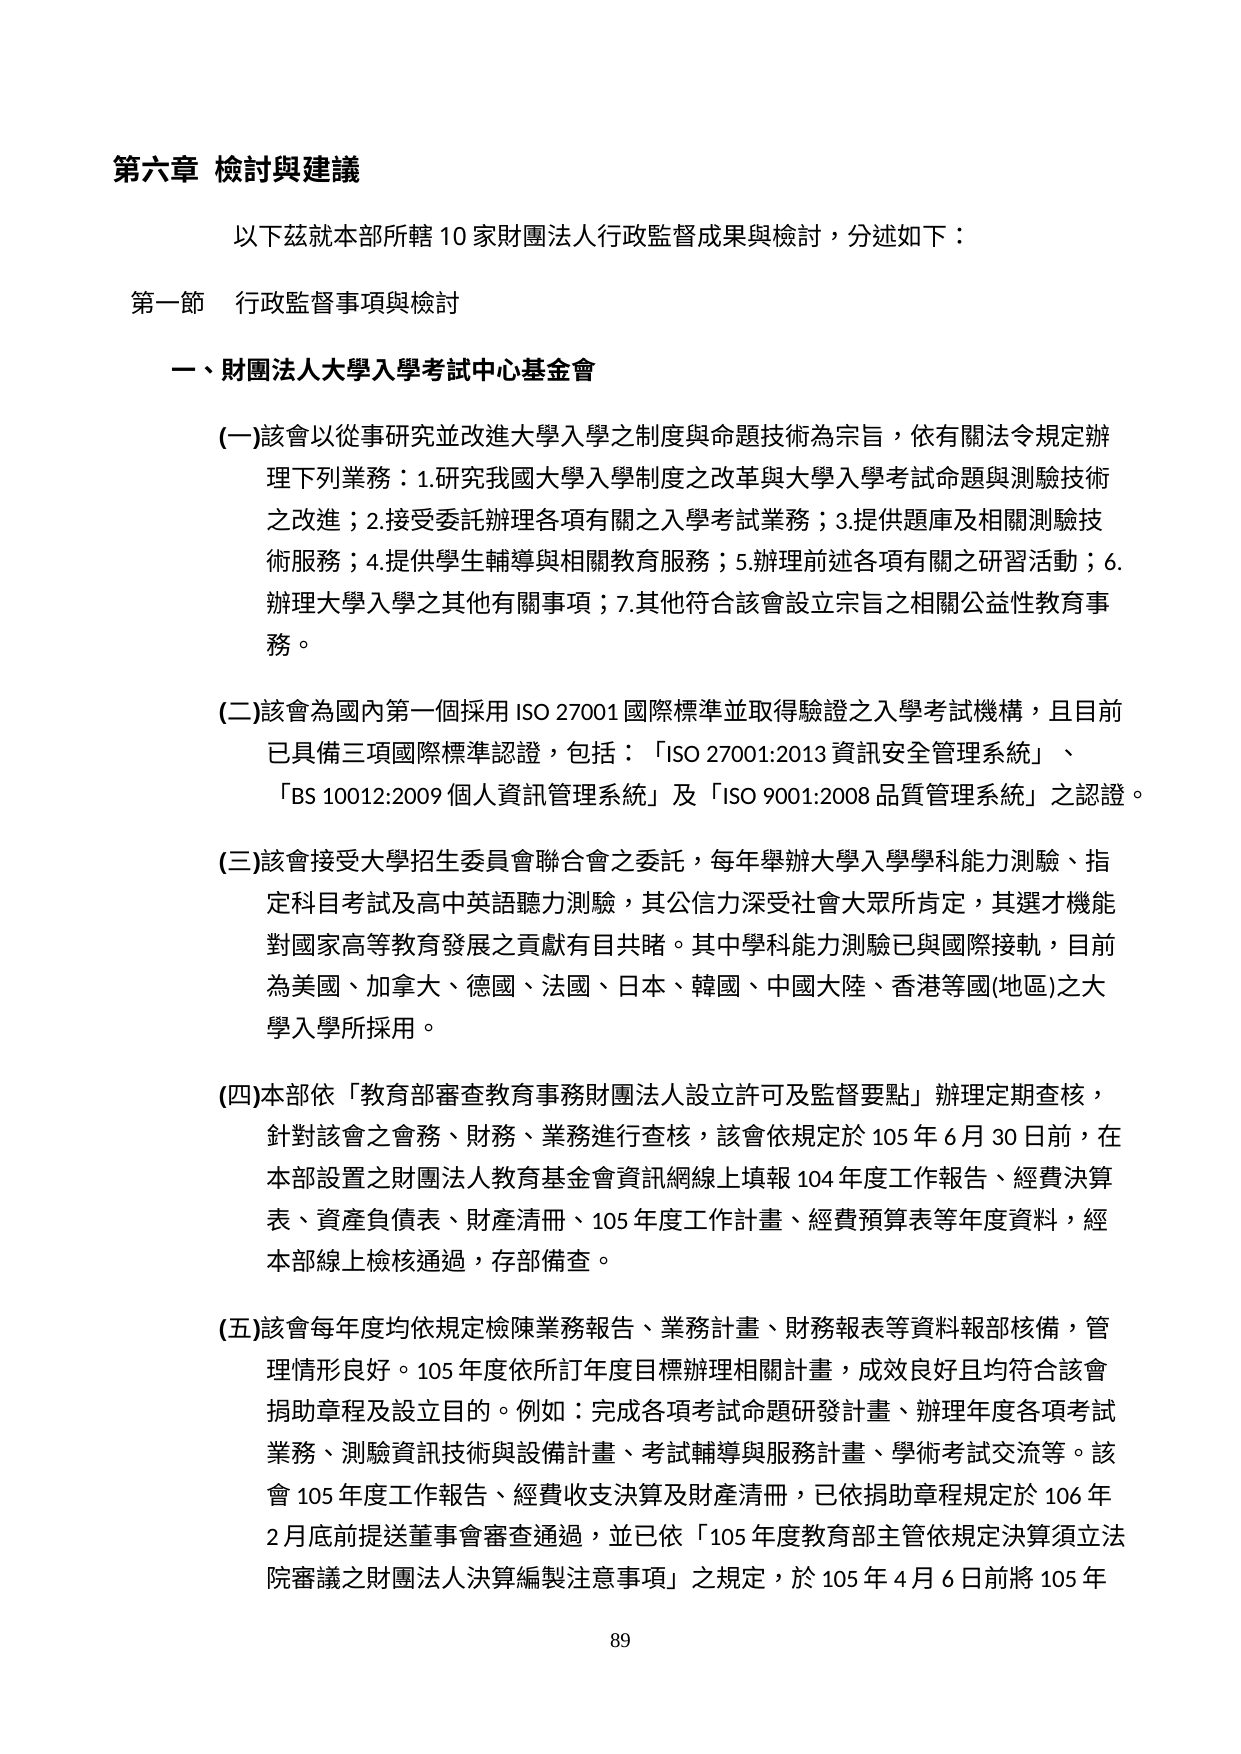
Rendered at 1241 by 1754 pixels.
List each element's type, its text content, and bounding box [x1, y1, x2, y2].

list 本部依「教育部審查教育事務財團法人設立許可及監督要點」辦理定期查核，針對該會之會務、財務、業務進行查核，該會依規定於105年6月30日前，在本部設置之財團法人教育基金會資訊網線上填報104年度工作報告、經費決算表、資產負債表、財產清冊、105年度工作計畫、經費預算表等年度資料，經本部線上檢核通過，存部備查。 [218, 1071, 1128, 1279]
list 財團法人大學入學考試中心基金會 [171, 346, 1128, 387]
list 該會接受大學招生委員會聯合會之委託，每年舉辦大學入學學科能力測驗、指定科目考試及高中英語聽力測驗，其公信力深受社會大眾所肯定，其選才機能對國家高等教育發展之貢獻有目共睹。其中學科能力測驗已與國際接軌，目前為美國、加拿大、德國、法國、日本、韓國、中國大陸、香港等國(地區)之大學入學所採用。 [218, 837, 1128, 1046]
text 以下茲就本部所轄10家財團法人行政監督成果與檢討，分述如下： [233, 212, 1128, 254]
list 該會每年度均依規定檢陳業務報告、業務計畫、財務報表等資料報部核備，管理情形良好。105年度依所訂年度目標辦理相關計畫，成效良好且均符合該會捐助章程及設立目的。例如：完成各項考試命題研發計畫、辦理年度各項考試業務、測驗資訊技術與設備計畫、考試輔導與服務計畫、學術考試交流等。該會105年度工作報告、經費收支決算及財產清冊，已依捐助章程規定於106年2月底前提送董事會審查通過，並已依「105年度教育部主管依規定決算須立法院審議之財團法人決算編製注意事項」之規定，於105年4月6日前將105年 [218, 1304, 1128, 1596]
list 檢討與建議 [112, 150, 1128, 187]
list 該會以從事研究並改進大學入學之制度與命題技術為宗旨，依有關法令規定辦理下列業務：1.研究我國大學入學制度之改革與大學入學考試命題與測驗技術之改進；2.接受委託辦理各項有關之入學考試業務；3.提供題庫及相關測驗技術服務；4.提供學生輔導與相關教育服務；5.辦理前述各項有關之研習活動；6.辦理大學入學之其他有關事項；7.其他符合該會設立宗旨之相關公益性教育事務。 [218, 412, 1128, 662]
list 行政監督事項與檢討 [130, 279, 1128, 321]
list 該會為國內第一個採用ISO 27001國際標準並取得驗證之入學考試機構，且目前已具備三項國際標準認證，包括：「ISO 27001:2013資訊安全管理系統」、「BS 10012:2009個人資訊管理系統」及「ISO 9001:2008品質管理系統」之認證。 [218, 687, 1128, 812]
